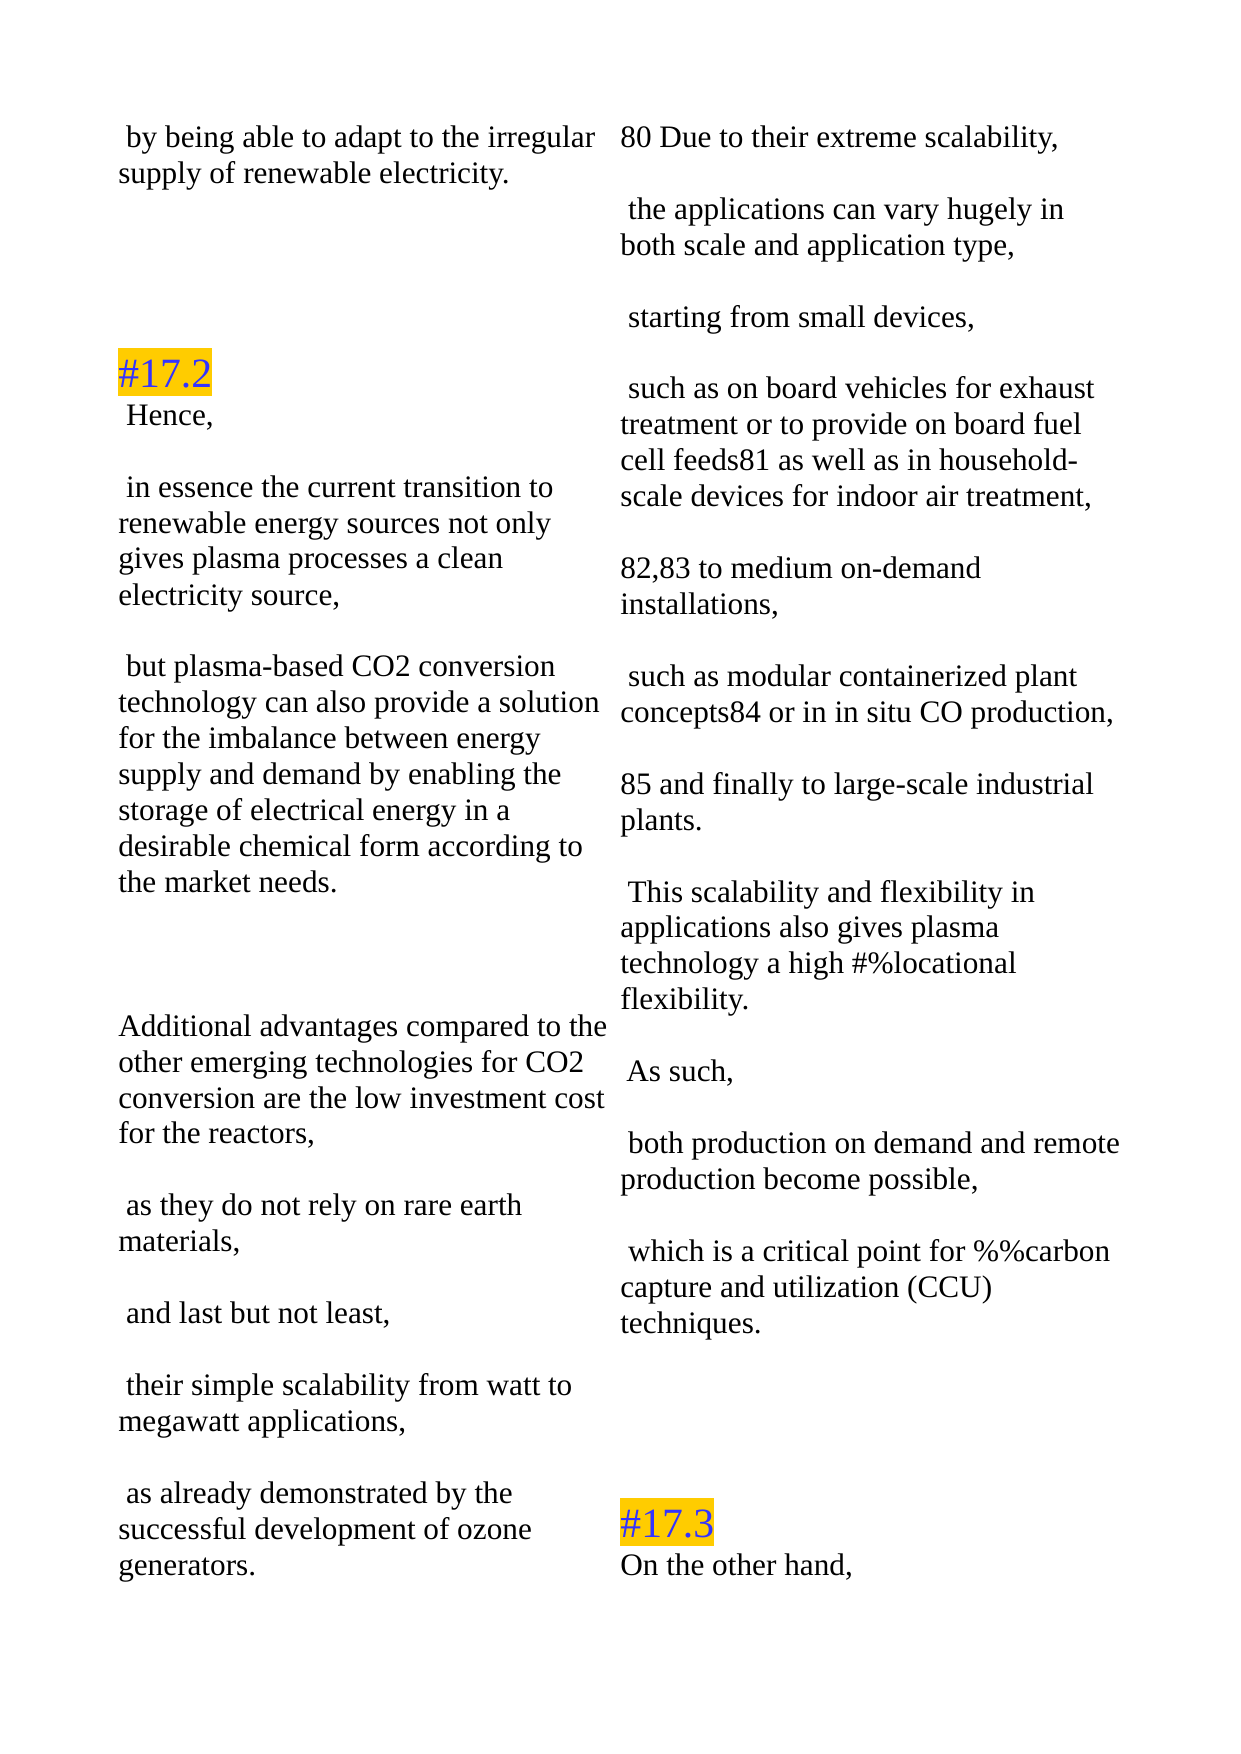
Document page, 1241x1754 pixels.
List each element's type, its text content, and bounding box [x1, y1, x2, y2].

text Additional advantages compared to the other emerging technologies for CO2 conversion are the low investment cost for the reactors, [118, 1007, 620, 1151]
text by being able to adapt to the irregular supply of renewable electricity. [118, 118, 620, 190]
text as they do not rely on rare earth materials, [118, 1187, 620, 1258]
text such as modular containerized plant concepts84 or in in situ CO production, [620, 657, 1122, 729]
text but plasma-based CO2 conversion technology can also provide a solution for the imbalance between energy supply and demand by enabling the storage of electrical energy in a desirable chemical form according to the market needs. [118, 648, 620, 899]
text which is a critical point for %%carbon capture and utilization (CCU) techniques. [620, 1232, 1122, 1340]
text #17.3 [620, 1498, 1122, 1546]
text This scalability and flexibility in applications also gives plasma technology a high #%locational flexibility. [620, 873, 1122, 1017]
text their simple scalability from watt to megawatt applications, [118, 1366, 620, 1438]
text Hence, [118, 396, 620, 432]
text 85 and finally to large-scale industrial plants. [620, 765, 1122, 837]
text such as on board vehicles for exhaust treatment or to provide on board fuel cell feeds81 as well as in household-scale devices for indoor air treatment, [620, 370, 1122, 513]
text #17.2 [118, 348, 620, 396]
text as already demonstrated by the successful development of ozone generators. [118, 1474, 620, 1582]
text On the other hand, [620, 1546, 1122, 1582]
text As such, [620, 1052, 1122, 1088]
text and last but not least, [118, 1294, 620, 1330]
text both production on demand and remote production become possible, [620, 1124, 1122, 1196]
text 82,83 to medium on-demand installations, [620, 549, 1122, 621]
text 80 Due to their extreme scalability, [620, 118, 1122, 154]
text in essence the current transition to renewable energy sources not only gives plasma processes a clean electricity source, [118, 468, 620, 612]
text starting from small devices, [620, 298, 1122, 334]
text the applications can vary hugely in both scale and application type, [620, 190, 1122, 262]
